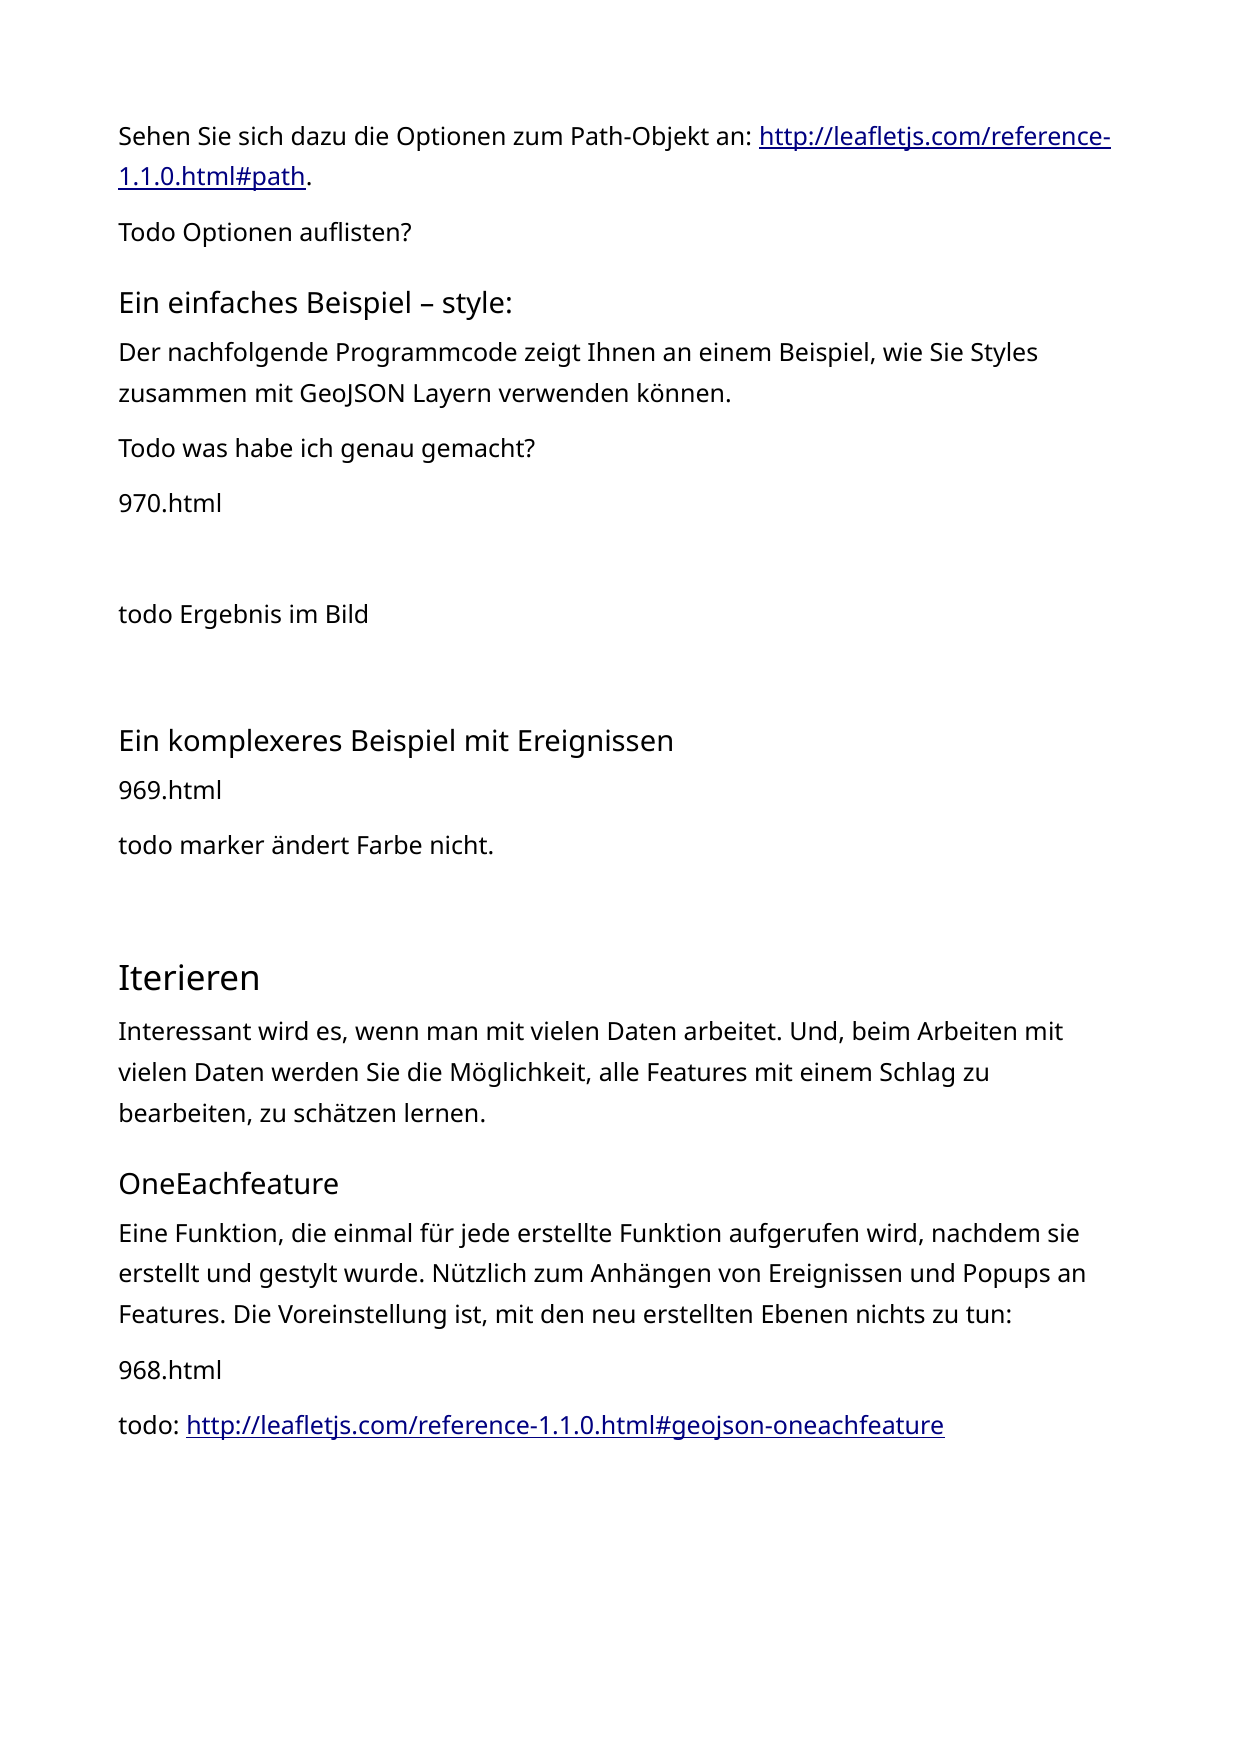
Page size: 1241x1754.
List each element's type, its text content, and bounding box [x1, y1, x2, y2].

subtitle OneEachfeature [118, 1163, 1122, 1203]
text Todo Optionen auflisten? [118, 214, 1122, 248]
text 968.html [118, 1352, 1122, 1386]
text Eine Funktion, die einmal für jede erstellte Funktion aufgerufen wird, nachdem sie erstellt und gestylt wurde. Nützlich zum Anhängen von Ereignissen und Popups an Features. Die Voreinstellung ist, mit den neu erstellten Ebenen nichts zu tun: [118, 1215, 1122, 1331]
text Todo was habe ich genau gemacht? [118, 431, 1122, 465]
text 969.html [118, 772, 1122, 807]
text Interessant wird es, wenn man mit vielen Daten arbeitet. Und, beim Arbeiten mit vielen Daten werden Sie die Möglichkeit, alle Features mit einem Schlag zu bearbeiten, zu schätzen lernen. [118, 1013, 1122, 1129]
subtitle Iterieren [118, 953, 1122, 1001]
text todo marker ändert Farbe nicht. [118, 828, 1122, 862]
text Der nachfolgende Programmcode zeigt Ihnen an einem Beispiel, wie Sie Styles zusammen mit GeoJSON Layern verwenden können. [118, 334, 1122, 409]
text todo Ergebnis im Bild [118, 597, 1122, 631]
text 970.html [118, 486, 1122, 520]
text Sehen Sie sich dazu die Optionen zum Path-Objekt an: http://leafletjs.com/reference-1.1.0.html#path. [118, 118, 1122, 193]
subtitle Ein komplexeres Beispiel mit Ereignissen [118, 720, 1122, 760]
subtitle Ein einfaches Beispiel – style: [118, 282, 1122, 322]
text todo: http://leafletjs.com/reference-1.1.0.html#geojson-oneachfeature [118, 1408, 1122, 1442]
